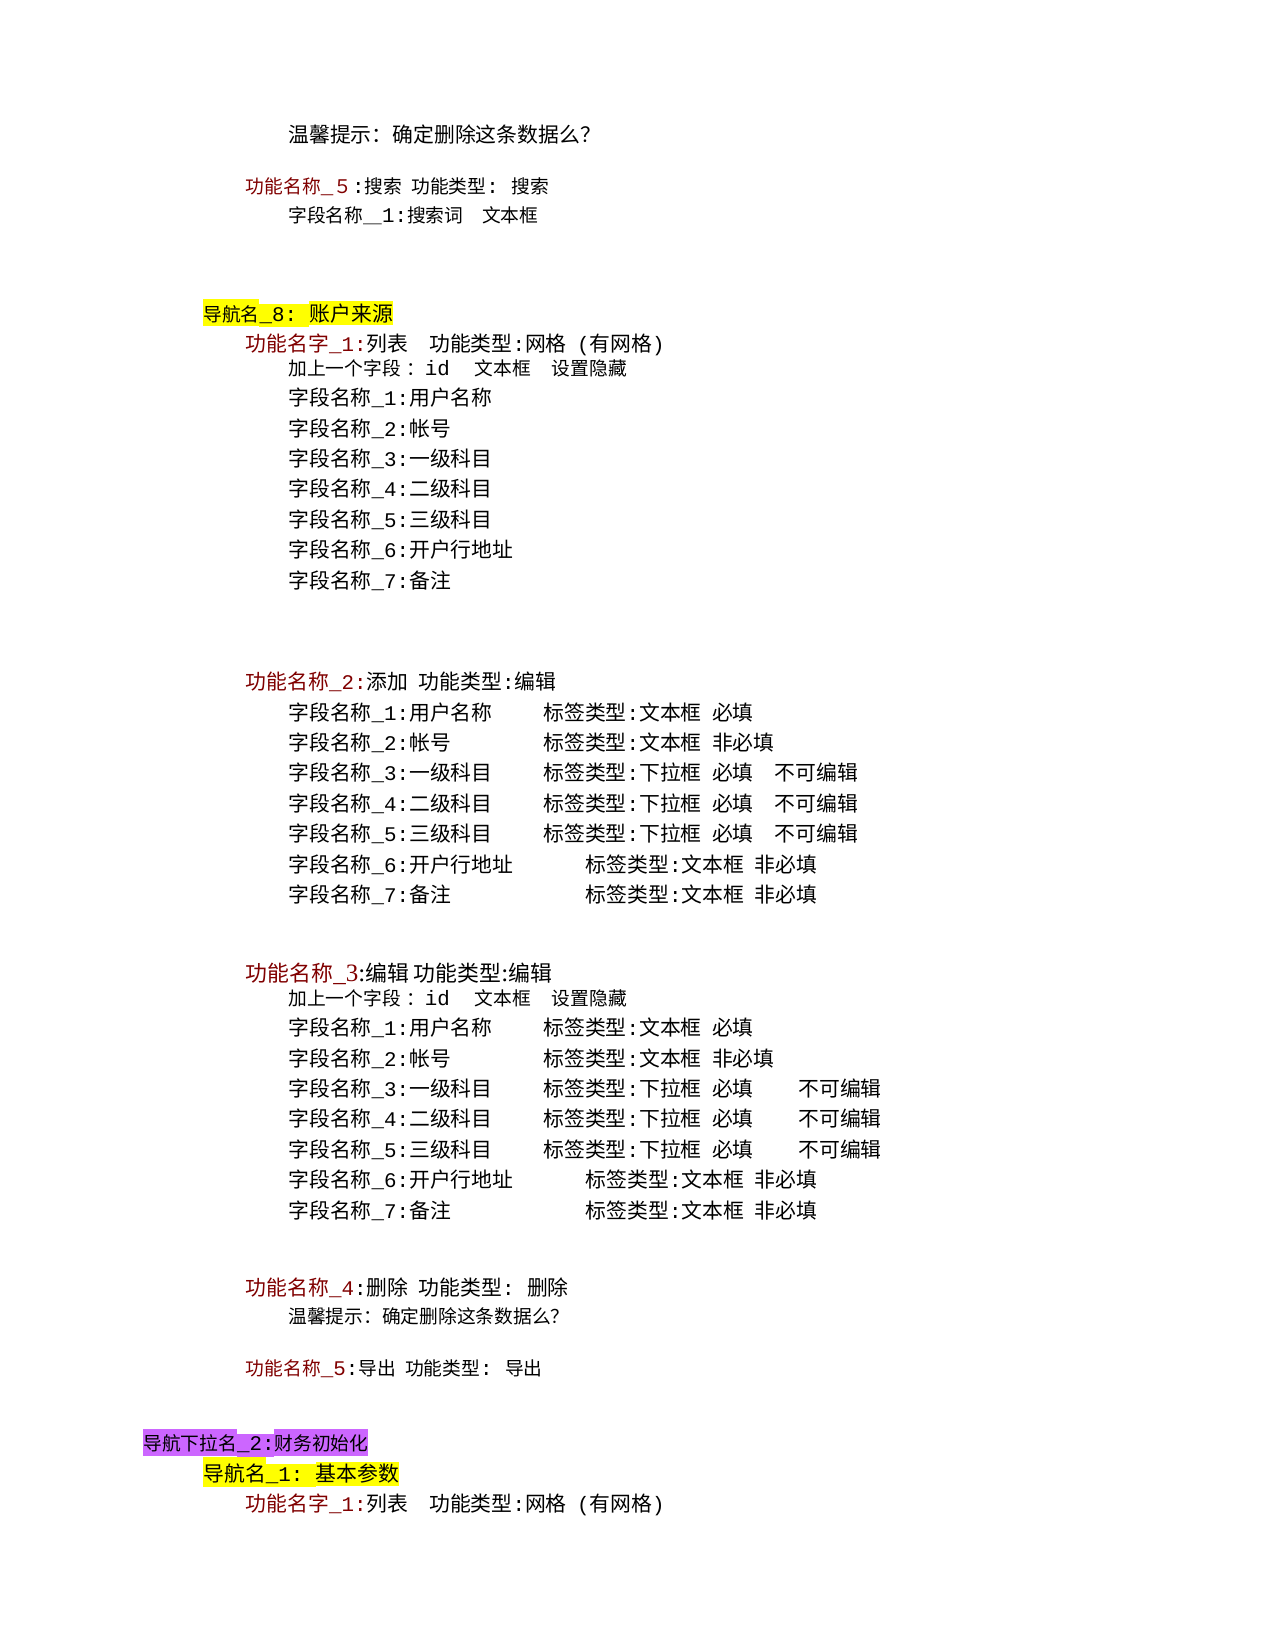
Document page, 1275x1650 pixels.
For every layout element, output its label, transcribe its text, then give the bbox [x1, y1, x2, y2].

text 功能名称_3:编辑 功能类型:编辑 [118, 956, 1157, 988]
text 字段名称_3:一级科目 [118, 442, 1157, 473]
text 字段名称_3:一级科目 标签类型:下拉框 必填 不可编辑 [118, 1072, 1157, 1103]
text 功能名称_５:搜索 功能类型: 搜索 [118, 172, 1157, 200]
text 字段名称_2:帐号 [118, 412, 1157, 442]
text 功能名称_5:导出 功能类型: 导出 [118, 1354, 1157, 1382]
text 温馨提示：确定删除这条数据么？ [118, 118, 1157, 148]
text 功能名字_1:列表 功能类型:网格 (有网格) [118, 1487, 1157, 1518]
text 字段名称_4:二级科目 [118, 473, 1157, 503]
text 字段名称_2:帐号 标签类型:文本框 非必填 [118, 726, 1157, 757]
text 功能名称_4:删除 功能类型: 删除 [118, 1272, 1157, 1302]
text 导航名_8: 账户来源 [118, 299, 1157, 327]
text 导航下拉名_2:财务初始化 [118, 1429, 1157, 1457]
text 字段名称_1:用户名称 [118, 381, 1157, 412]
text 字段名称_1:用户名称 标签类型:文本框 必填 [118, 1011, 1157, 1042]
text 字段名称_4:二级科目 标签类型:下拉框 必填 不可编辑 [118, 787, 1157, 817]
text 字段名称_7:备注 [118, 564, 1157, 594]
text 功能名字_1:列表 功能类型:网格 (有网格) [118, 327, 1157, 358]
text 字段名称_7:备注 标签类型:文本框 非必填 [118, 1194, 1157, 1224]
text 温馨提示：确定删除这条数据么？ [118, 1302, 1157, 1330]
text 导航名_1: 基本参数 [118, 1457, 1157, 1487]
text 字段名称_6:开户行地址 [118, 533, 1157, 564]
text 字段名称_6:开户行地址 标签类型:文本框 非必填 [118, 1163, 1157, 1194]
text 字段名称_5:三级科目 标签类型:下拉框 必填 不可编辑 [118, 1133, 1157, 1163]
text 加上一个字段 ：id 文本框 设置隐藏 [118, 358, 1157, 381]
text 字段名称_7:备注 标签类型:文本框 非必填 [118, 878, 1157, 909]
text 字段名称＿1:搜索词 文本框 [118, 200, 1157, 228]
text 功能名称_2:添加 功能类型:编辑 [118, 665, 1157, 696]
text 字段名称_5:三级科目 标签类型:下拉框 必填 不可编辑 [118, 817, 1157, 848]
text 字段名称_2:帐号 标签类型:文本框 非必填 [118, 1042, 1157, 1072]
text 字段名称_5:三级科目 [118, 503, 1157, 533]
text 字段名称_3:一级科目 标签类型:下拉框 必填 不可编辑 [118, 757, 1157, 787]
text 字段名称_6:开户行地址 标签类型:文本框 非必填 [118, 848, 1157, 878]
text 字段名称_1:用户名称 标签类型:文本框 必填 [118, 696, 1157, 726]
text 字段名称_4:二级科目 标签类型:下拉框 必填 不可编辑 [118, 1103, 1157, 1133]
text 加上一个字段 ：id 文本框 设置隐藏 [118, 988, 1157, 1011]
